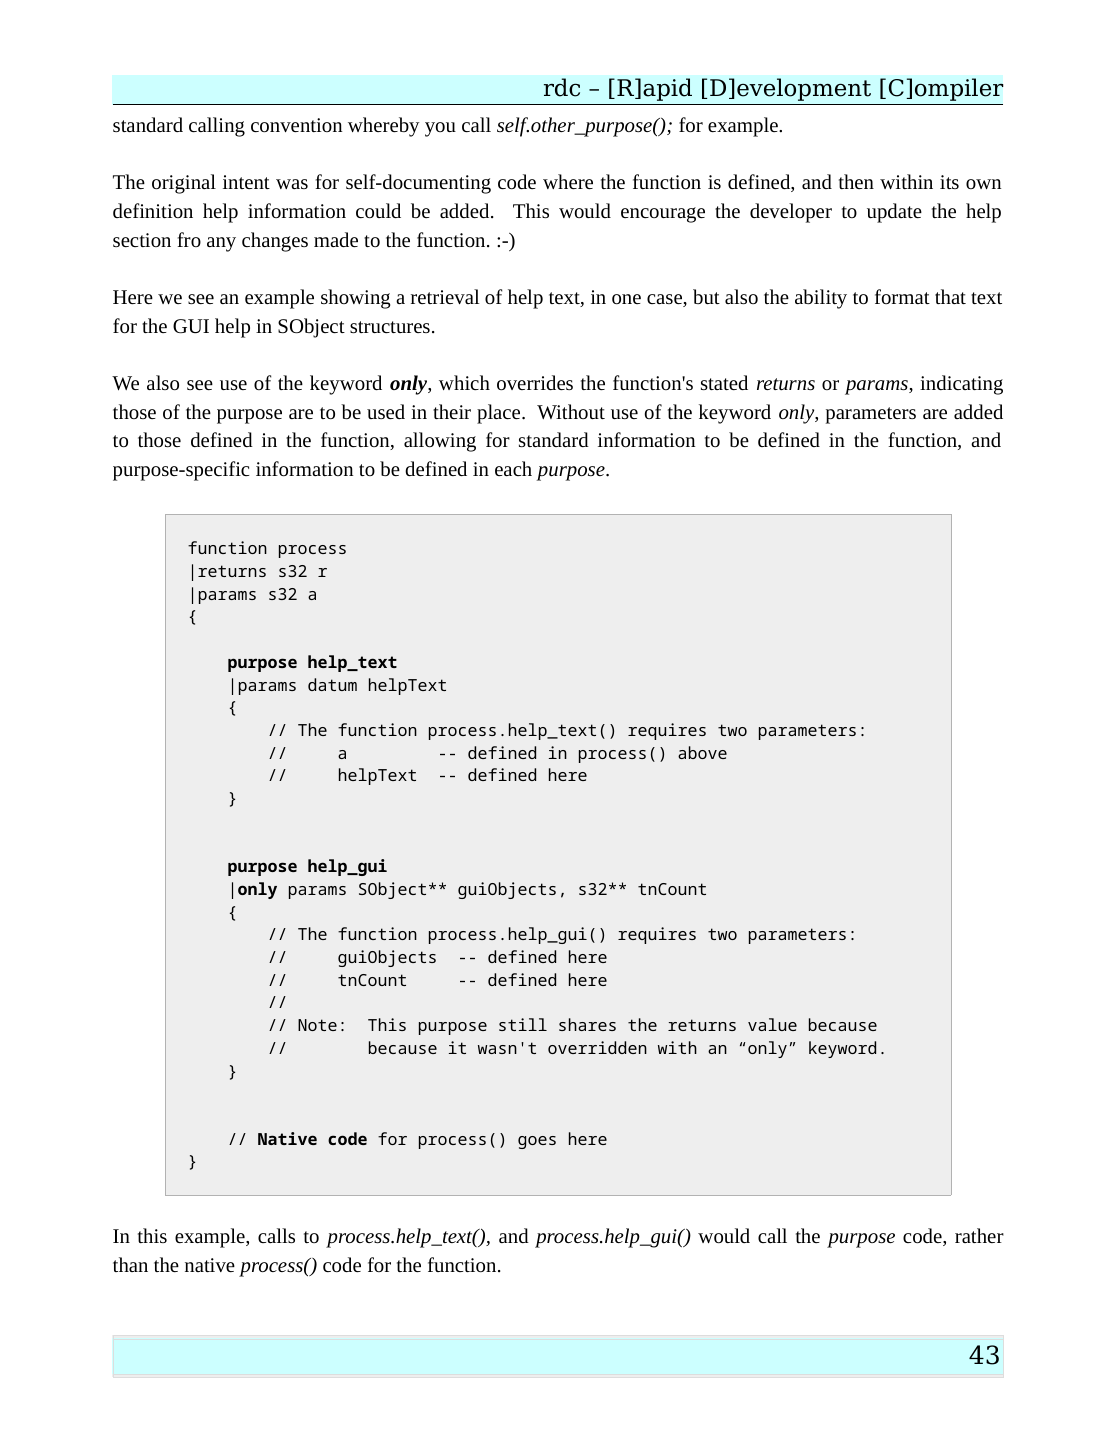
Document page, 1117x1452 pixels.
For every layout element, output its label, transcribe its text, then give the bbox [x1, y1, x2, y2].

text function process |returns s32 r |params s32 a { purpose help_text |params datum helpText { // The function process.help_text() requires two parameters: // a -- defined in process() above // helpText -- defined here } purpose help_gui |only params SObject** guiObjects, s32** tnCount { // The function process.help_gui() requires two parameters: // guiObjects -- defined here // tnCount -- defined here // // Note: This purpose still shares the returns value because // because it wasn't overridden with an “only” keyword. } // Native code for process() goes here } [166, 515, 951, 1195]
text In this example, calls to process.help_text(), and process.help_gui() would call the purpose code, rather than the native process() code for the function. [112, 1224, 1003, 1277]
text Here we see an example showing a retrieval of help text, in one case, but also the ability to format that text for the GUI help in SObject structures. [112, 285, 1003, 338]
text We also see use of the keyword only, which overrides the function's stated returns or params, indicating those of the purpose are to be used in their place. Without use of the keyword only, parameters are added to those defined in the function, allowing for standard information to be defined in the function, and purpose-specific information to be defined in each purpose. [112, 371, 1003, 481]
text standard calling convention whereby you call self.other_purpose(); for example. The original intent was for self-documenting code where the function is defined, and then within its own definition help information could be added. This would encourage the developer to update the help section fro any changes made to the function. :-) [112, 112, 1003, 252]
